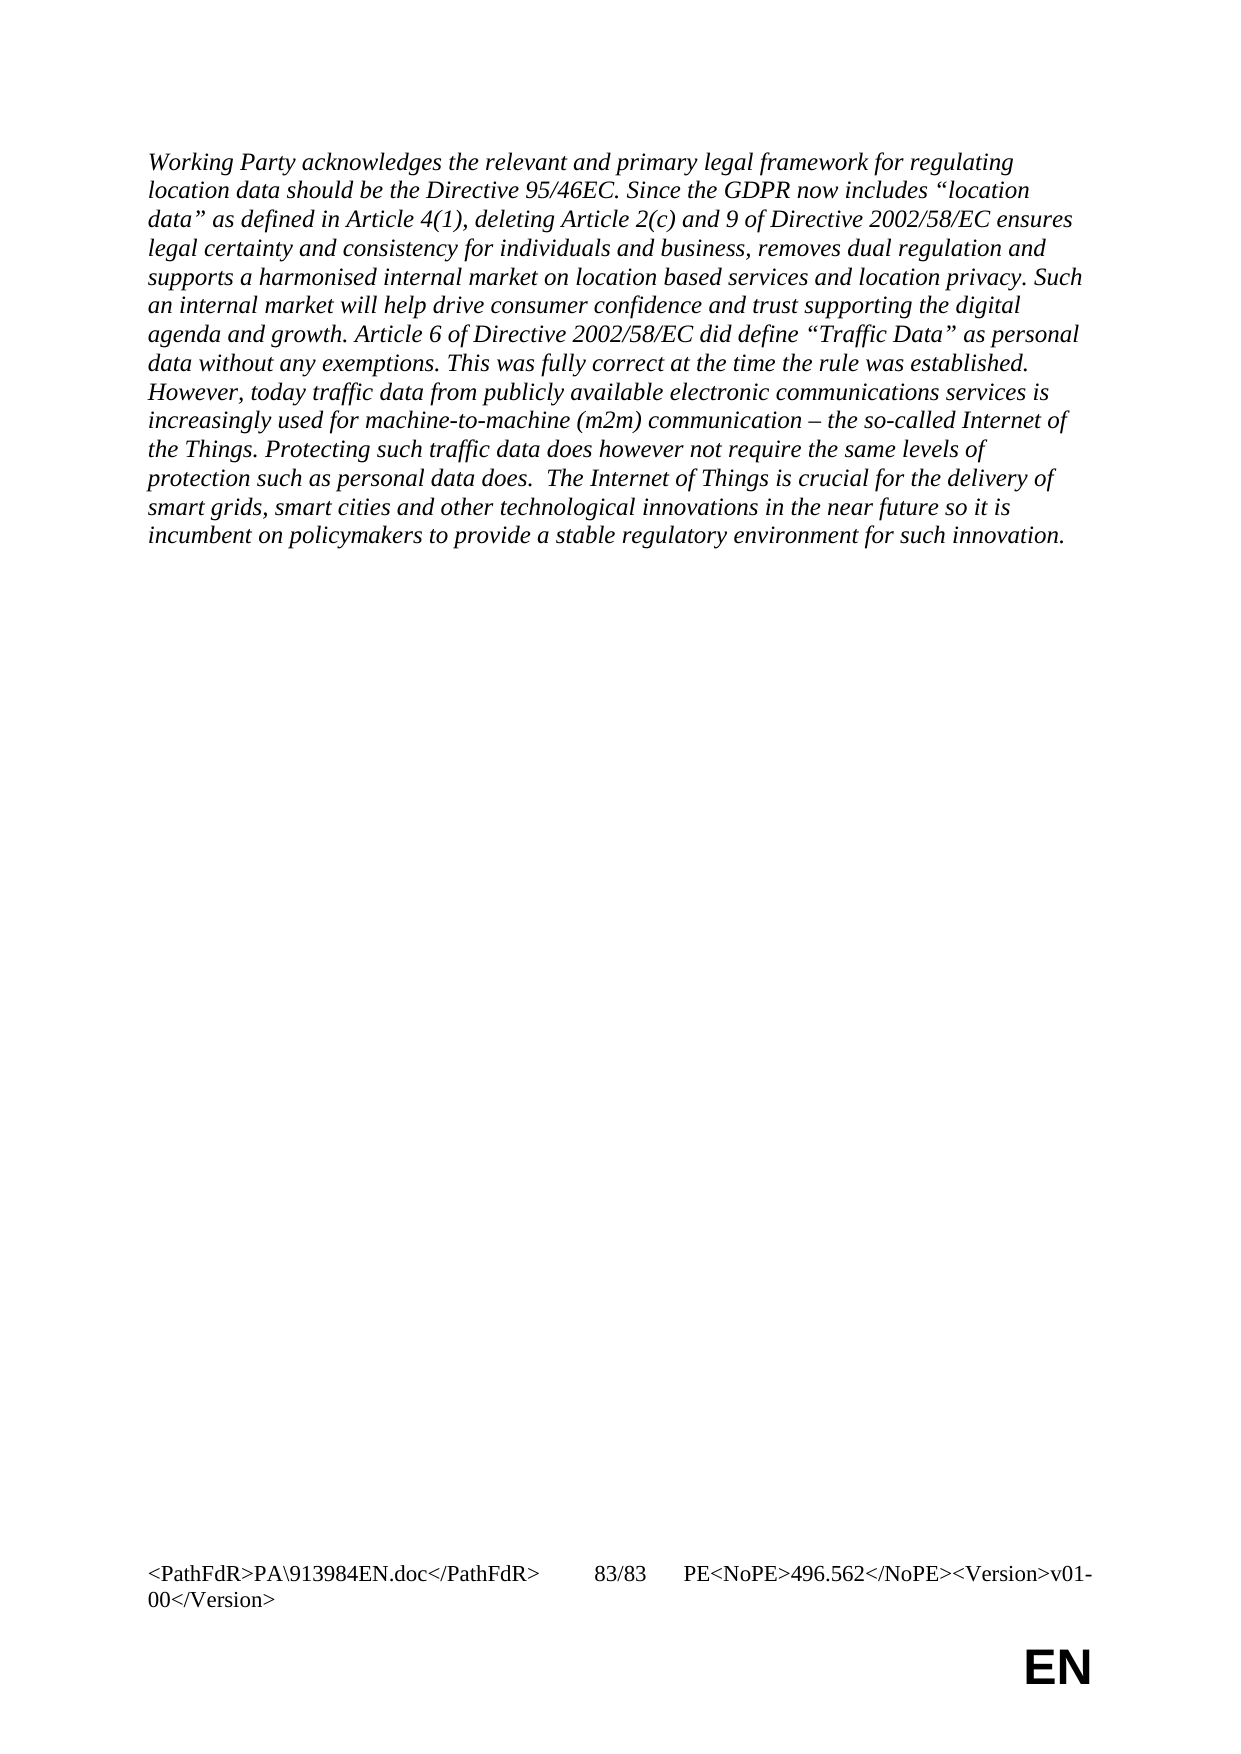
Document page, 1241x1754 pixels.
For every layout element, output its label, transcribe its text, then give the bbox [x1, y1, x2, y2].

text Working Party acknowledges the relevant and primary legal framework for regulating location data should be the Directive 95/46EC. Since the GDPR now includes “location data” as defined in Article 4(1), deleting Article 2(c) and 9 of Directive 2002/58/EC ensures legal certainty and consistency for individuals and business, removes dual regulation and supports a harmonised internal market on location based services and location privacy. Such an internal market will help drive consumer confidence and trust supporting the digital agenda and growth. Article 6 of Directive 2002/58/EC did define “Traffic Data” as personal data without any exemptions. This was fully correct at the time the rule was established. However, today traffic data from publicly available electronic communications services is increasingly used for machine-to-machine (m2m) communication – the so-called Internet of the Things. Protecting such traffic data does however not require the same levels of protection such as personal data does. The Internet of Things is crucial for the delivery of smart grids, smart cities and other technological innovations in the near future so it is incumbent on policymakers to provide a stable regulatory environment for such innovation. [148, 147, 1092, 549]
